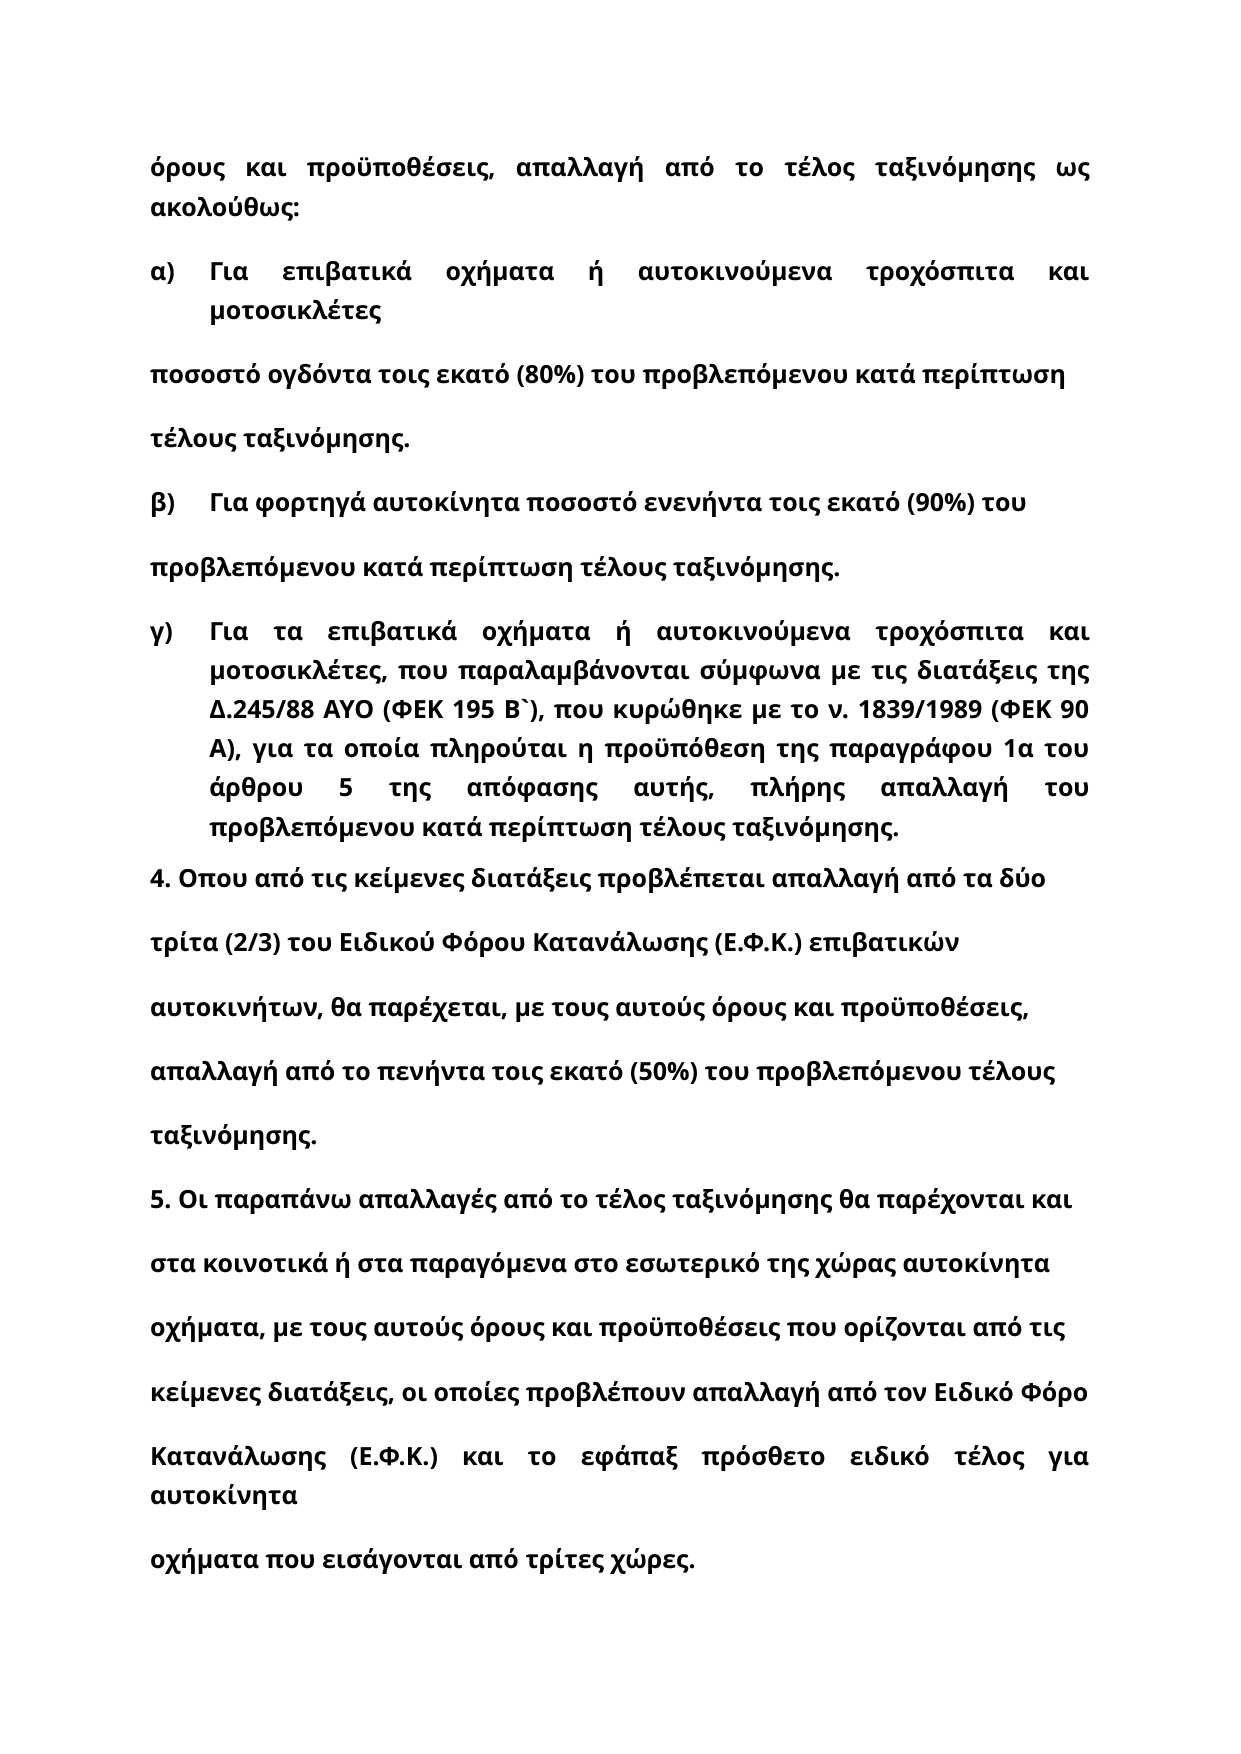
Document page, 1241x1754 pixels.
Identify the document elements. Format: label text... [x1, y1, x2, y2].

text ταξινόμησης. [150, 1117, 1090, 1152]
text τρίτα (2/3) του Ειδικού Φόρου Κατανάλωσης (Ε.Φ.Κ.) επιβατικών [150, 925, 1090, 959]
text προβλεπόμενου κατά περίπτωση τέλους ταξινόμησης. [150, 549, 1090, 583]
text κείμενες διατάξεις, οι οποίες προβλέπουν απαλλαγή από τον Ειδικό Φόρο [150, 1374, 1090, 1408]
list α) Για επιβατικά οχήματα ή αυτοκινούμενα τροχόσπιτα και μοτοσικλέτες [150, 253, 1090, 327]
text 5. Οι παραπάνω απαλλαγές από το τέλος ταξινόμησης θα παρέχονται και [150, 1182, 1090, 1216]
text ποσοστό ογδόντα τοις εκατό (80%) του προβλεπόμενου κατά περίπτωση [150, 357, 1090, 391]
text οχήματα που εισάγονται από τρίτες χώρες. [150, 1542, 1090, 1576]
text απαλλαγή από το πενήντα τοις εκατό (50%) του προβλεπόμενου τέλους [150, 1053, 1090, 1087]
text αυτοκινήτων, θα παρέχεται, με τους αυτούς όρους και προϋποθέσεις, [150, 989, 1090, 1023]
text στα κοινοτικά ή στα παραγόμενα στο εσωτερικό της χώρας αυτοκίνητα [150, 1246, 1090, 1280]
list γ) Για τα επιβατικά οχήματα ή αυτοκινούμενα τροχόσπιτα και μοτοσικλέτες, που παραλαμβάνονται σύμφωνα με τις διατάξεις της Δ.245/88 ΑΥΟ (ΦΕΚ 195 Β`), που κυρώθηκε με το ν. 1839/1989 (ΦΕΚ 90 Α), για τα οποία πληρούται η προϋπόθεση της παραγράφου 1α του άρθρου 5 της απόφασης αυτής, πλήρης απαλλαγή του προβλεπόμενου κατά περίπτωση τέλους ταξινόμησης. [150, 613, 1090, 843]
text τέλους ταξινόμησης. [150, 421, 1090, 455]
text όρους και προϋποθέσεις, απαλλαγή από το τέλος ταξινόμησης ως ακολούθως: [150, 150, 1090, 223]
text Κατανάλωσης (Ε.Φ.Κ.) και το εφάπαξ πρόσθετο ειδικό τέλος για αυτοκίνητα [150, 1438, 1090, 1512]
text οχήματα, με τους αυτούς όρους και προϋποθέσεις που ορίζονται από τις [150, 1310, 1090, 1344]
list β) Για φορτηγά αυτοκίνητα ποσοστό ενενήντα τοις εκατό (90%) του [150, 485, 1090, 519]
text 4. Οπου από τις κείμενες διατάξεις προβλέπεται απαλλαγή από τα δύο [150, 861, 1090, 895]
